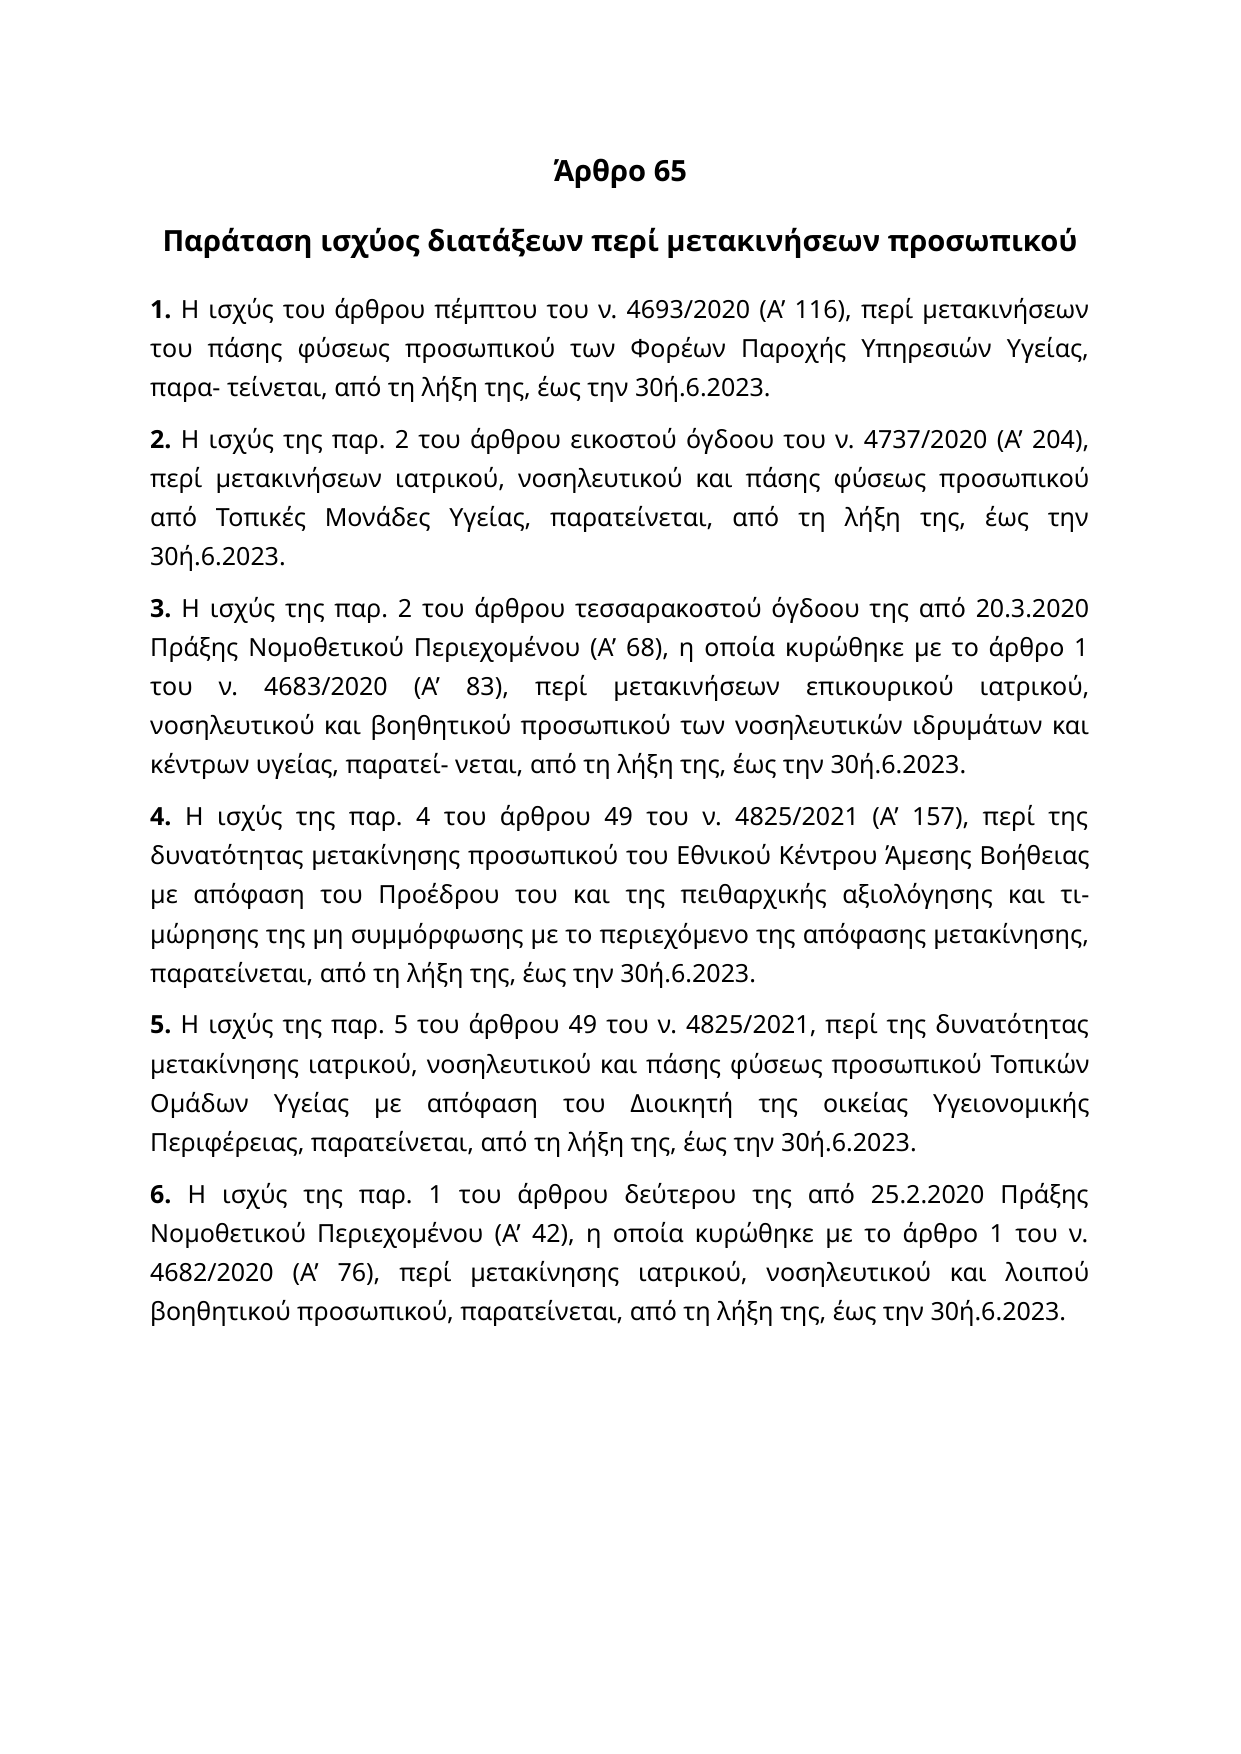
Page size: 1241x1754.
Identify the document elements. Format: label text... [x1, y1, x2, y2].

text 4. Η ισχύς της παρ. 4 του άρθρου 49 του ν. 4825/2021 (Α’ 157), περί της δυνατότητας μετακίνησης προσωπικού του Εθνικού Κέντρου Άμεσης Βοήθειας με απόφαση του Προέδρου του και της πειθαρχικής αξιολόγησης και τι- μώρησης της μη συμμόρφωσης με το περιεχόμενο της απόφασης μετακίνησης, παρατείνεται, από τη λήξη της, έως την 30ή.6.2023. [150, 799, 1090, 989]
text 5. Η ισχύς της παρ. 5 του άρθρου 49 του ν. 4825/2021, περί της δυνατότητας μετακίνησης ιατρικού, νοσηλευτικού και πάσης φύσεως προσωπικού Τοπικών Ομάδων Υγείας με απόφαση του Διοικητή της οικείας Υγειονομικής Περιφέρειας, παρατείνεται, από τη λήξη της, έως την 30ή.6.2023. [150, 1007, 1090, 1159]
text 2. Η ισχύς της παρ. 2 του άρθρου εικοστού όγδοου του ν. 4737/2020 (Α’ 204), περί μετακινήσεων ιατρικού, νοσηλευτικού και πάσης φύσεως προσωπικού από Τοπικές Μονάδες Υγείας, παρατείνεται, από τη λήξη της, έως την 30ή.6.2023. [150, 421, 1090, 573]
text 1. Η ισχύς του άρθρου πέμπτου του ν. 4693/2020 (Α’ 116), περί μετακινήσεων του πάσης φύσεως προσωπικού των Φορέων Παροχής Υπηρεσιών Υγείας, παρα- τείνεται, από τη λήξη της, έως την 30ή.6.2023. [150, 291, 1090, 404]
subtitle Παράταση ισχύος διατάξεων περί μετακινήσεων προσωπικού [150, 221, 1090, 260]
text 6. Η ισχύς της παρ. 1 του άρθρου δεύτερου της από 25.2.2020 Πράξης Νομοθετικού Περιεχομένου (Α’ 42), η οποία κυρώθηκε με το άρθρο 1 του ν. 4682/2020 (Α’ 76), περί μετακίνησης ιατρικού, νοσηλευτικού και λοιπού βοηθητικού προσωπικού, παρατείνεται, από τη λήξη της, έως την 30ή.6.2023. [150, 1176, 1090, 1328]
subtitle Άρθρο 65 [150, 150, 1090, 190]
text 3. Η ισχύς της παρ. 2 του άρθρου τεσσαρακοστού όγδοου της από 20.3.2020 Πράξης Νομοθετικού Περιεχομένου (Α’ 68), η οποία κυρώθηκε με το άρθρο 1 του ν. 4683/2020 (Α’ 83), περί μετακινήσεων επικουρικού ιατρικού, νοσηλευτικού και βοηθητικού προσωπικού των νοσηλευτικών ιδρυμάτων και κέντρων υγείας, παρατεί- νεται, από τη λήξη της, έως την 30ή.6.2023. [150, 590, 1090, 781]
